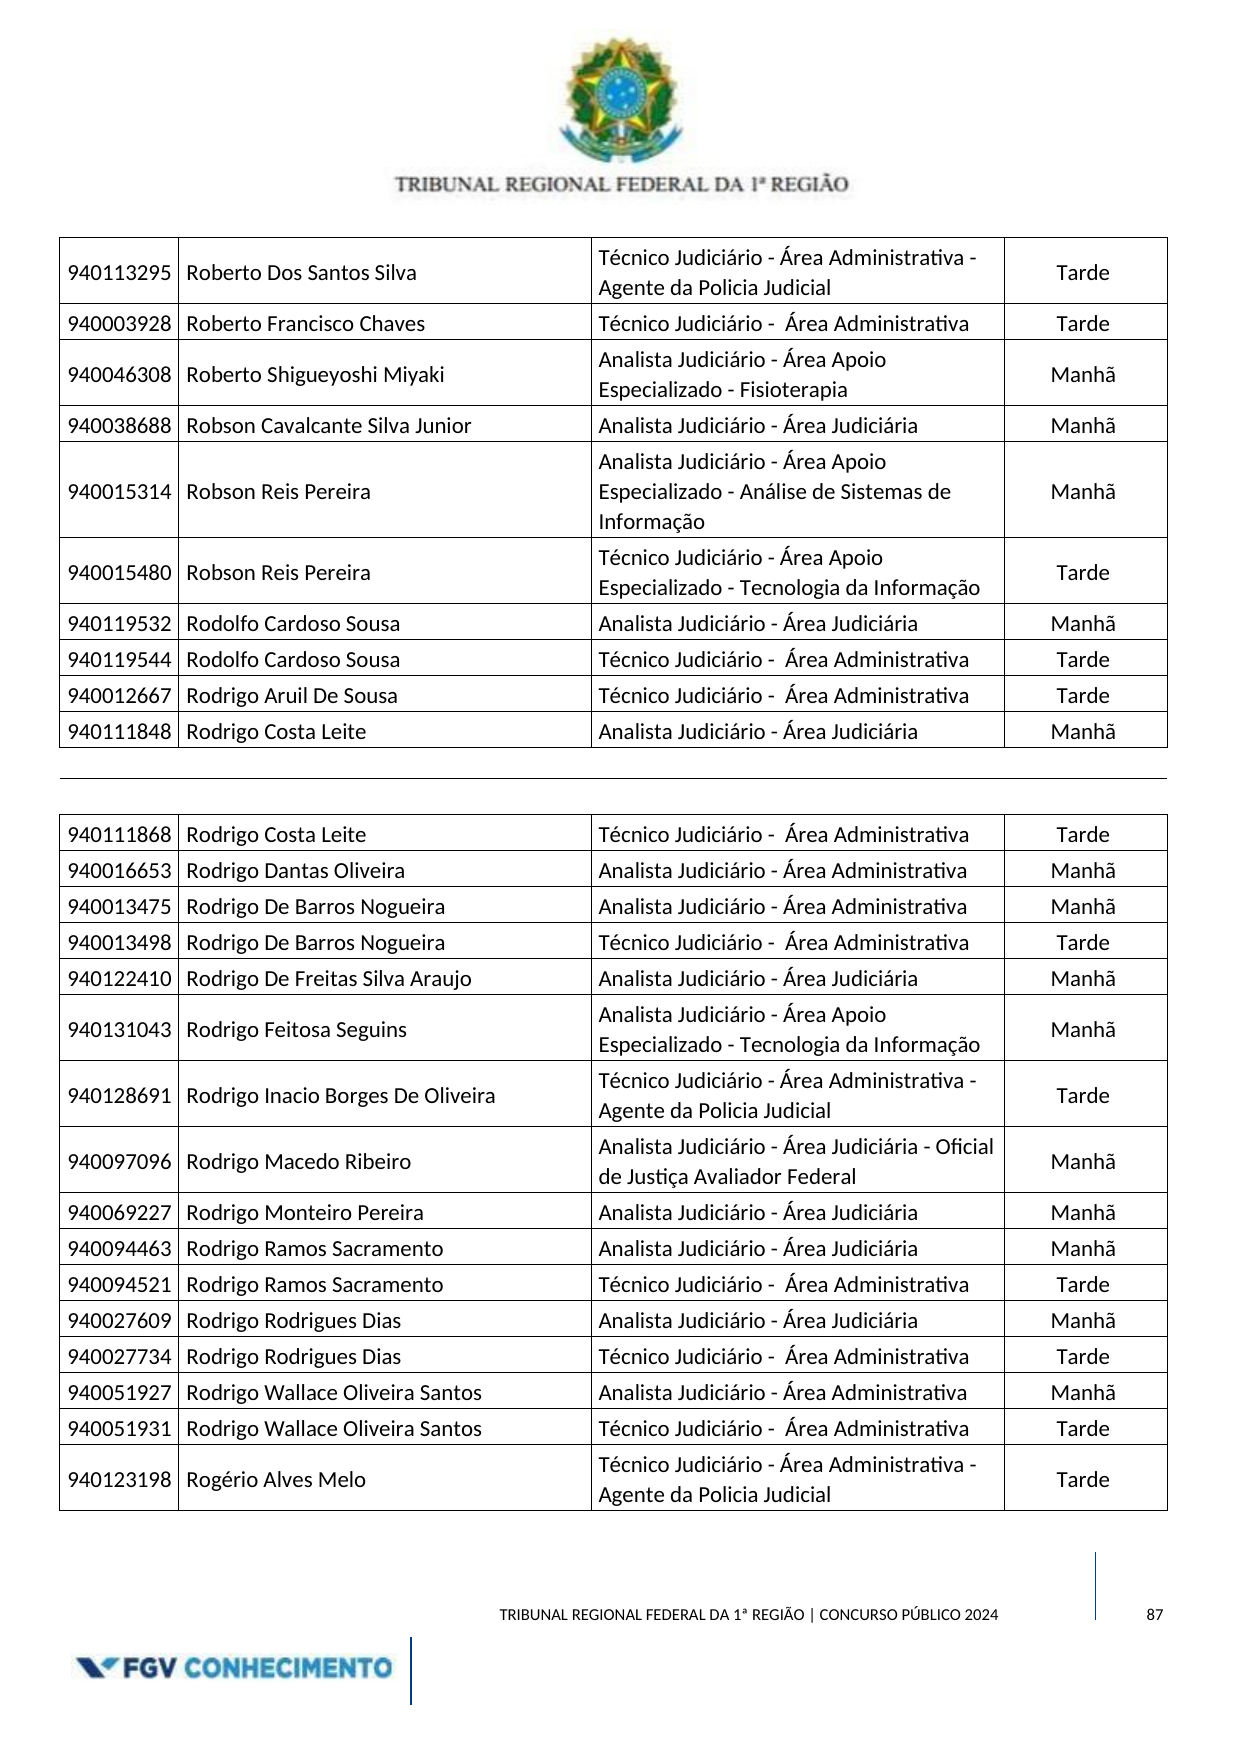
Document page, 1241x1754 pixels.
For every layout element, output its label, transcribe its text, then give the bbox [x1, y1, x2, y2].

table_cell Rodrigo Ramos Sacramento [179, 1229, 591, 1264]
table_cell Analista Judiciário - Área Judiciária [592, 1193, 1004, 1228]
table_cell Manhã [1005, 959, 1167, 994]
table_cell 940123198 [60, 1445, 178, 1510]
table_cell 940128691 [60, 1061, 178, 1126]
table_cell Rodolfo Cardoso Sousa [179, 604, 591, 639]
table_header Turno de Prova [1005, 779, 1167, 814]
table_cell Rodolfo Cardoso Sousa [179, 640, 591, 675]
table_cell 940013498 [60, 923, 178, 958]
table_cell Tarde [1005, 1265, 1167, 1300]
table_header Inscrição Nome [60, 779, 591, 814]
table_cell Roberto Dos Santos Silva [179, 238, 591, 303]
table_cell Analista Judiciário - Área Apoio Especializado - Fisioterapia [592, 340, 1004, 405]
table_cell 940003928 [60, 304, 178, 339]
table_cell Rogério Alves Melo [179, 1445, 591, 1510]
table_cell Analista Judiciário - Área Apoio Especializado - Análise de Sistemas de Informação [592, 442, 1004, 537]
table_cell Manhã [1005, 887, 1167, 922]
table_cell Robson Reis Pereira [179, 538, 591, 603]
table_cell Analista Judiciário - Área Judiciária [592, 406, 1004, 441]
table_cell Tarde [1005, 676, 1167, 711]
table_cell Técnico Judiciário - Área Administrativa [592, 676, 1004, 711]
table_cell Robson Reis Pereira [179, 442, 591, 537]
table_cell Manhã [1005, 851, 1167, 886]
table_cell Tarde [1005, 1337, 1167, 1372]
table_cell 940015314 [60, 442, 178, 537]
table_cell Manhã [1005, 406, 1167, 441]
table_cell Manhã [1005, 604, 1167, 639]
table_cell Analista Judiciário - Área Administrativa [592, 887, 1004, 922]
table_cell Roberto Francisco Chaves [179, 304, 591, 339]
table_cell Manhã [1005, 1301, 1167, 1336]
table_cell Técnico Judiciário - Área Administrativa - Agente da Policia Judicial [592, 1445, 1004, 1510]
table_cell Analista Judiciário - Área Apoio Especializado - Tecnologia da Informação [592, 995, 1004, 1060]
table_cell Técnico Judiciário - Área Administrativa - Agente da Policia Judicial [592, 238, 1004, 303]
table_cell Analista Judiciário - Área Judiciária [592, 604, 1004, 639]
table_cell Técnico Judiciário - Área Administrativa [592, 640, 1004, 675]
table_cell 940131043 [60, 995, 178, 1060]
table_cell Analista Judiciário - Área Judiciária [592, 712, 1004, 747]
table_cell Tarde [1005, 1409, 1167, 1444]
table_cell Rodrigo De Freitas Silva Araujo [179, 959, 591, 994]
table_cell Rodrigo Feitosa Seguins [179, 995, 591, 1060]
table_cell Manhã [1005, 1127, 1167, 1192]
table_cell Tarde [1005, 815, 1167, 850]
table_cell Rodrigo Monteiro Pereira [179, 1193, 591, 1228]
table_cell 940046308 [60, 340, 178, 405]
table_cell Analista Judiciário - Área Judiciária [592, 1229, 1004, 1264]
table_cell Analista Judiciário - Área Judiciária [592, 959, 1004, 994]
table_cell 940051931 [60, 1409, 178, 1444]
table_cell 940016653 [60, 851, 178, 886]
table_cell Rodrigo Wallace Oliveira Santos [179, 1373, 591, 1408]
table_cell Técnico Judiciário - Área Administrativa [592, 1265, 1004, 1300]
table_cell Tarde [1005, 640, 1167, 675]
table_cell Tarde [1005, 304, 1167, 339]
table_cell Rodrigo De Barros Nogueira [179, 887, 591, 922]
table_cell 940027734 [60, 1337, 178, 1372]
table_cell Manhã [1005, 340, 1167, 405]
table_cell Rodrigo Costa Leite [179, 815, 591, 850]
table_cell Técnico Judiciário - Área Apoio Especializado - Tecnologia da Informação [592, 538, 1004, 603]
table_cell Técnico Judiciário - Área Administrativa [592, 815, 1004, 850]
table_cell Rodrigo Aruil De Sousa [179, 676, 591, 711]
table_cell Manhã [1005, 712, 1167, 747]
table_cell Tarde [1005, 238, 1167, 303]
table_cell Tarde [1005, 923, 1167, 958]
table_cell 940111848 [60, 712, 178, 747]
table_cell 940119532 [60, 604, 178, 639]
table_cell 940097096 [60, 1127, 178, 1192]
table_cell 940027609 [60, 1301, 178, 1336]
table_cell Tarde [1005, 1445, 1167, 1510]
table_cell Manhã [1005, 1229, 1167, 1264]
table_header Cargo [591, 779, 1004, 814]
table_cell 940012667 [60, 676, 178, 711]
table_cell 940113295 [60, 238, 178, 303]
table_cell Manhã [1005, 442, 1167, 537]
table_cell 940122410 [60, 959, 178, 994]
table_cell Manhã [1005, 995, 1167, 1060]
table_cell Técnico Judiciário - Área Administrativa [592, 304, 1004, 339]
table_cell Rodrigo Costa Leite [179, 712, 591, 747]
table_cell Rodrigo Rodrigues Dias [179, 1337, 591, 1372]
table_cell Manhã [1005, 1193, 1167, 1228]
table_cell 940094521 [60, 1265, 178, 1300]
table_cell Analista Judiciário - Área Administrativa [592, 851, 1004, 886]
table_cell Rodrigo Rodrigues Dias [179, 1301, 591, 1336]
table_cell 940069227 [60, 1193, 178, 1228]
table_cell Técnico Judiciário - Área Administrativa [592, 1337, 1004, 1372]
table_cell Rodrigo Dantas Oliveira [179, 851, 591, 886]
table_cell 940051927 [60, 1373, 178, 1408]
table_cell Técnico Judiciário - Área Administrativa [592, 1409, 1004, 1444]
table_cell Rodrigo Macedo Ribeiro [179, 1127, 591, 1192]
table_cell Rodrigo Inacio Borges De Oliveira [179, 1061, 591, 1126]
table_cell Analista Judiciário - Área Judiciária [592, 1301, 1004, 1336]
table_cell Robson Cavalcante Silva Junior [179, 406, 591, 441]
table_cell Analista Judiciário - Área Judiciária - Oficial de Justiça Avaliador Federal [592, 1127, 1004, 1192]
table_cell Manhã [1005, 1373, 1167, 1408]
table_cell Tarde [1005, 538, 1167, 603]
table_cell Tarde [1005, 1061, 1167, 1126]
table_cell 940038688 [60, 406, 178, 441]
table_cell Rodrigo Wallace Oliveira Santos [179, 1409, 591, 1444]
table_cell 940111868 [60, 815, 178, 850]
table_cell Rodrigo Ramos Sacramento [179, 1265, 591, 1300]
table_cell Rodrigo De Barros Nogueira [179, 923, 591, 958]
table_cell Analista Judiciário - Área Administrativa [592, 1373, 1004, 1408]
table_cell 940015480 [60, 538, 178, 603]
table_cell 940094463 [60, 1229, 178, 1264]
table_cell Técnico Judiciário - Área Administrativa [592, 923, 1004, 958]
table_cell Técnico Judiciário - Área Administrativa - Agente da Policia Judicial [592, 1061, 1004, 1126]
table_cell 940013475 [60, 887, 178, 922]
table_cell 940119544 [60, 640, 178, 675]
table_cell Roberto Shigueyoshi Miyaki [179, 340, 591, 405]
